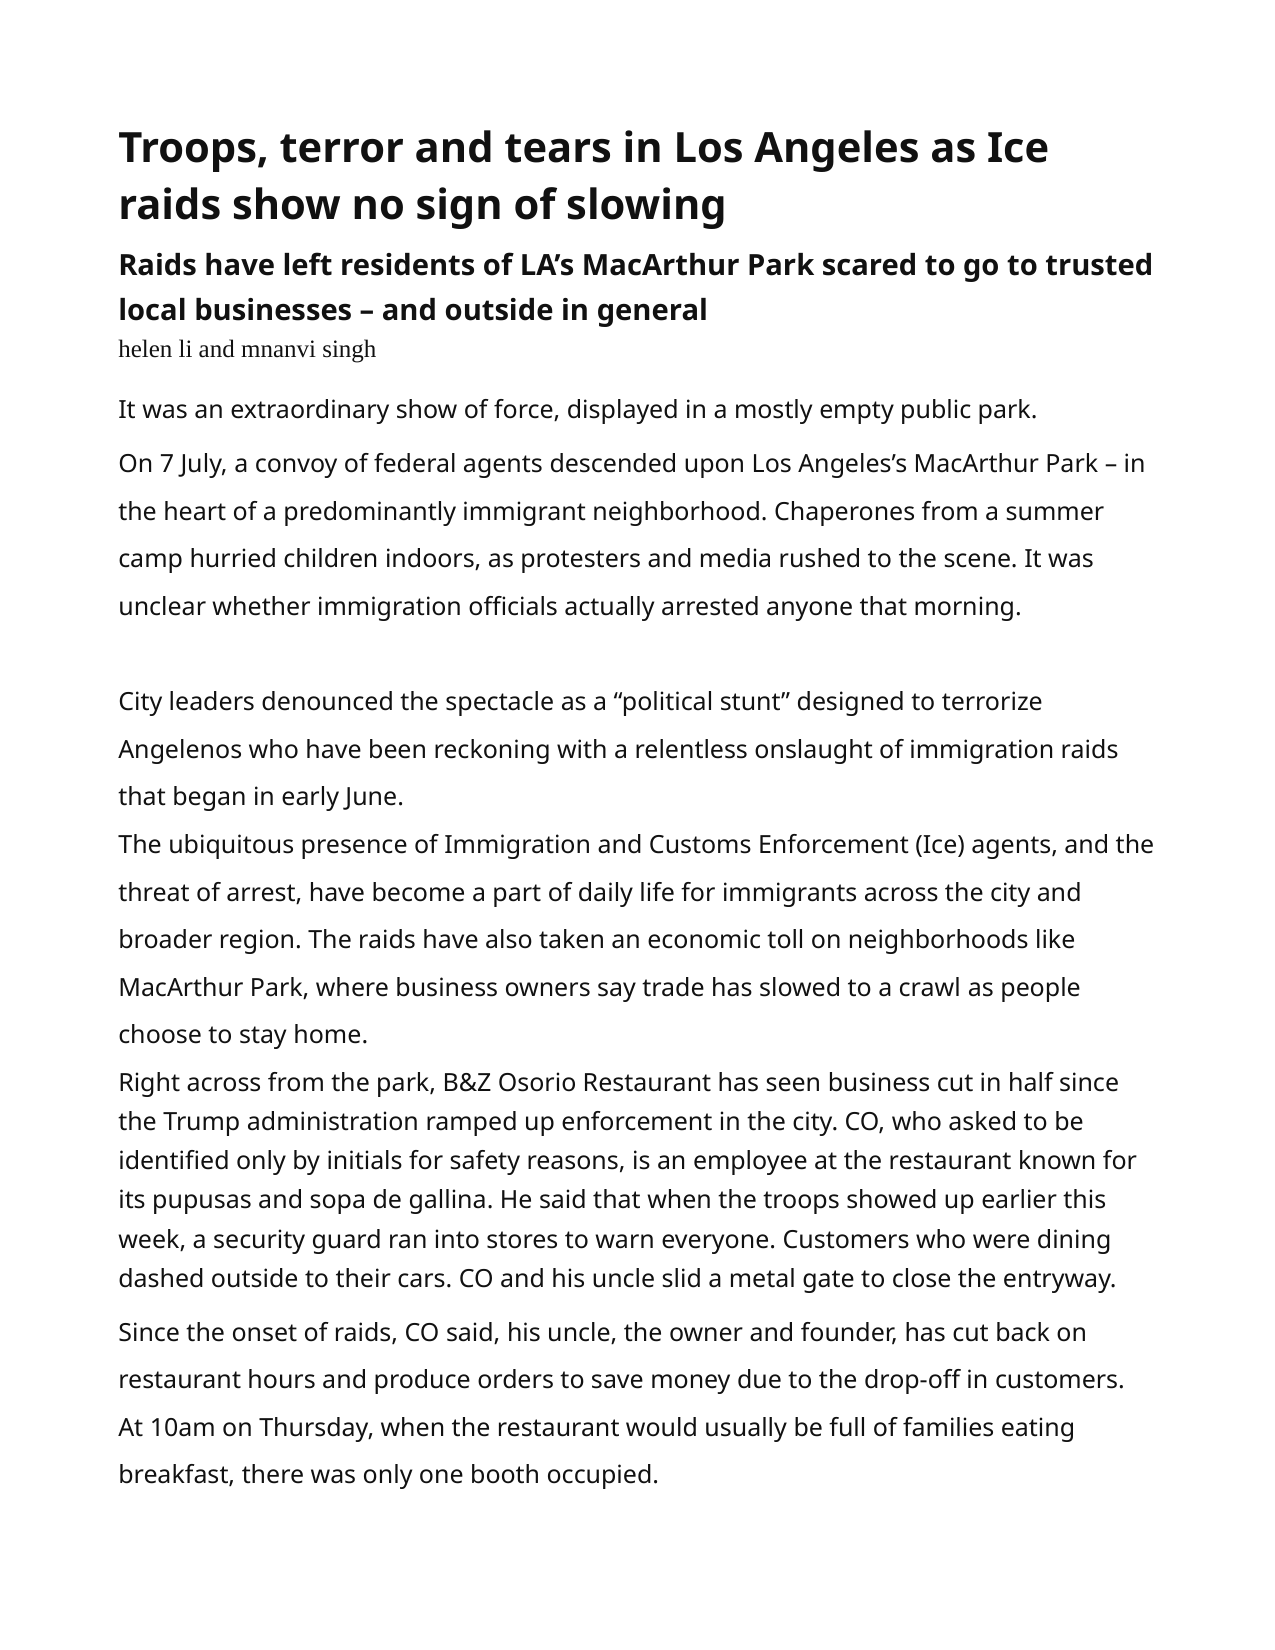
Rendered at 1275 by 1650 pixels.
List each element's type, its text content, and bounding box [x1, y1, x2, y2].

text The ubiquitous presence of Immigration and Customs Enforcement (Ice) agents, and the threat of arrest, have become a part of daily life for immigrants across the city and broader region. The raids have also taken an economic toll on neighborhoods like MacArthur Park, where business owners say trade has slowed to a crawl as people choose to stay home. [118, 827, 1157, 1051]
subtitle Troops, terror and tears in Los Angeles as Ice raids show no sign of slowing [118, 118, 1157, 232]
text Raids have left residents of LA’s MacArthur Park scared to go to trusted local businesses – and outside in general [118, 244, 1157, 329]
text Since the onset of raids, CO said, his uncle, the owner and founder, has cut back on restaurant hours and produce orders to save money due to the drop-off in customers. At 10am on Thursday, when the restaurant would usually be full of families eating breakfast, there was only one booth occupied. [118, 1314, 1157, 1491]
text Right across from the park, B&Z Osorio Restaurant has seen business cut in half since the Trump administration ramped up enforcement in the city. CO, who asked to be identified only by initials for safety reasons, is an employee at the restaurant known for its pupusas and sopa de gallina. He said that when the troops showed up earlier this week, a security guard ran into stores to warn everyone. Customers who were dining dashed outside to their cars. CO and his uncle slid a metal gate to close the entryway. [118, 1065, 1157, 1294]
text helen li and mnanvi singh [118, 334, 1157, 363]
text It was an extraordinary show of force, displayed in a mostly empty public park. [118, 392, 1157, 426]
text On 7 July, a convoy of federal agents descended upon Los Angeles’s MacArthur Park – in the heart of a predominantly immigrant neighborhood. Chaperones from a summer camp hurried children indoors, as protesters and media rushed to the scene. It was unclear whether immigration officials actually arrested anyone that morning. [118, 446, 1157, 623]
text City leaders denounced the spectacle as a “political stunt” designed to terrorize Angelenos who have been reckoning with a relentless onslaught of immigration raids that began in early June. [118, 684, 1157, 813]
